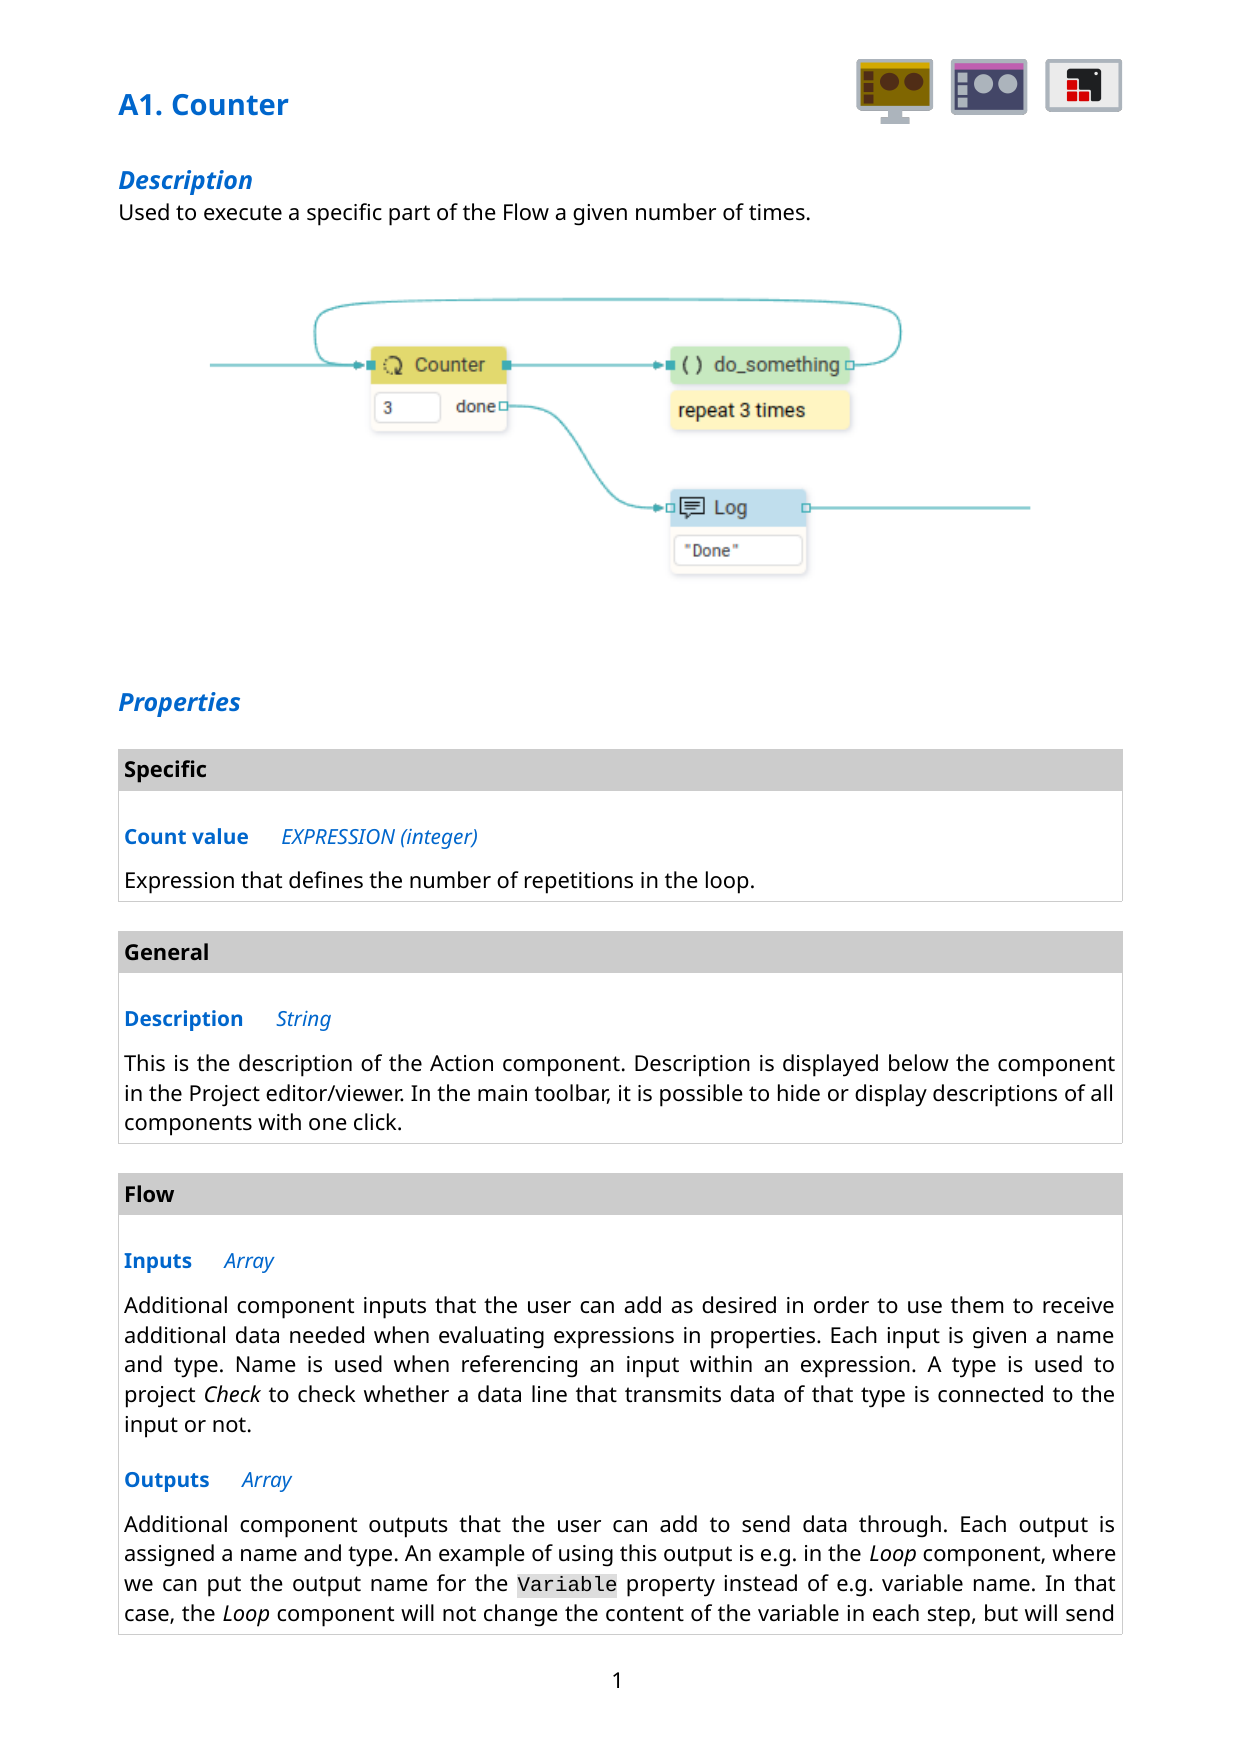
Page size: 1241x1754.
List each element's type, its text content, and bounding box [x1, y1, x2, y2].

text Used to execute a specific part of the Flow a given number of times. [118, 197, 1122, 227]
table_cell Inputs Array Additional component inputs that the user can add as desired in order to use them to receive additional data needed when evaluating expressions in properties. Each input is given a name and type. Name is used when referencing an input within an expression. A type is used to project Check to check whether a data line that transmits data of that type is connected to the input or not. Outputs Array Additional component outputs that the user can add to send data through. Each output is assigned a name and type. An example of using this output is e.g. in the Loop component, where we can put the output name for the Variable property instead of e.g. variable name. In that case, the Loop component will not change the content of the variable in each step, but will send [119, 1215, 1122, 1633]
table_header General [119, 932, 1122, 972]
subtitle Counter [118, 84, 856, 124]
picture [950, 59, 1028, 115]
table_header Flow [119, 1174, 1122, 1214]
table_cell Count value EXPRESSION (integer) Expression that defines the number of repetitions in the loop. [119, 791, 1122, 901]
picture [209, 226, 1031, 629]
picture [856, 59, 934, 124]
table_cell Description String This is the description of the Action component. Description is displayed below the component in the Project editor/viewer. In the main toolbar, it is possible to hide or display descriptions of all components with one click. [119, 973, 1122, 1143]
picture [1045, 59, 1123, 112]
subtitle Description [118, 163, 1122, 197]
table_header Specific [119, 750, 1122, 790]
subtitle Properties [118, 684, 1122, 719]
subtitle [934, 84, 1122, 124]
